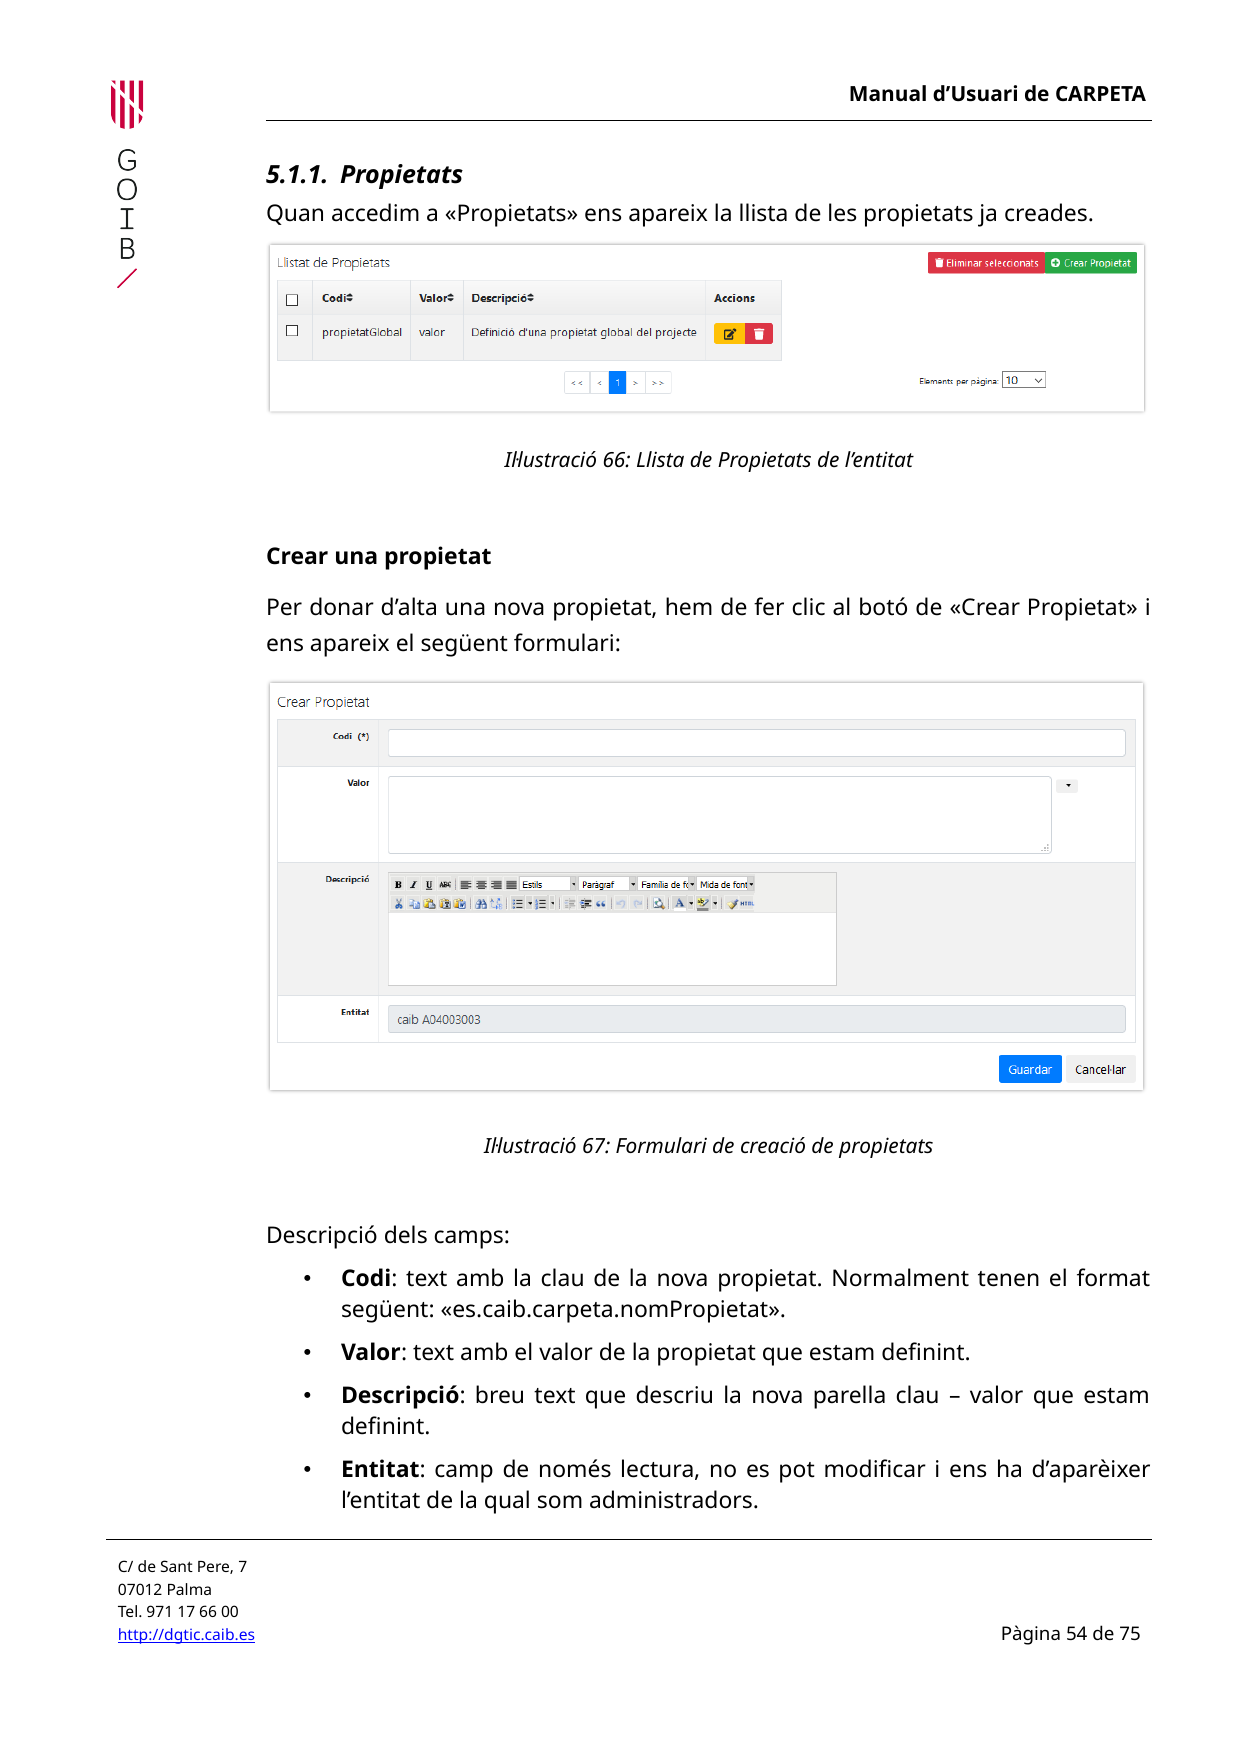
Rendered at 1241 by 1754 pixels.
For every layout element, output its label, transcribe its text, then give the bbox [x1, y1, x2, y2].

list Descripció dels camps: [266, 1218, 1152, 1250]
text Crear una propietat [266, 540, 1152, 572]
list Valor: text amb el valor de la propietat que estam definint. [303, 1336, 1152, 1367]
text Quan accedim a «Propietats» ens apareix la llista de les propietats ja creades. [266, 197, 1152, 228]
list Entitat: camp de només lectura, no es pot modificar i ens ha d’aparèixer l’entitat de la qual som administradors. [303, 1453, 1152, 1516]
picture [265, 239, 1152, 418]
text Per donar d’alta una nova propietat, hem de fer clic al botó de «Crear Propietat» i ens apareix el següent formulari: [266, 591, 1152, 658]
subtitle Propietats [266, 156, 1152, 191]
picture [82, 57, 172, 319]
text Il·lustració 67: Formulari de creació de propietats [266, 1096, 1152, 1159]
list Codi: text amb la clau de la nova propietat. Normalment tenen el format següent: «es.caib.carpeta.nomPropietat». [303, 1262, 1152, 1324]
text Il·lustració 66: Llista de Propietats de l’entitat [266, 418, 1152, 474]
list Descripció: breu text que descriu la nova parella clau – valor que estam definint. [303, 1379, 1152, 1441]
picture [265, 677, 1152, 1096]
